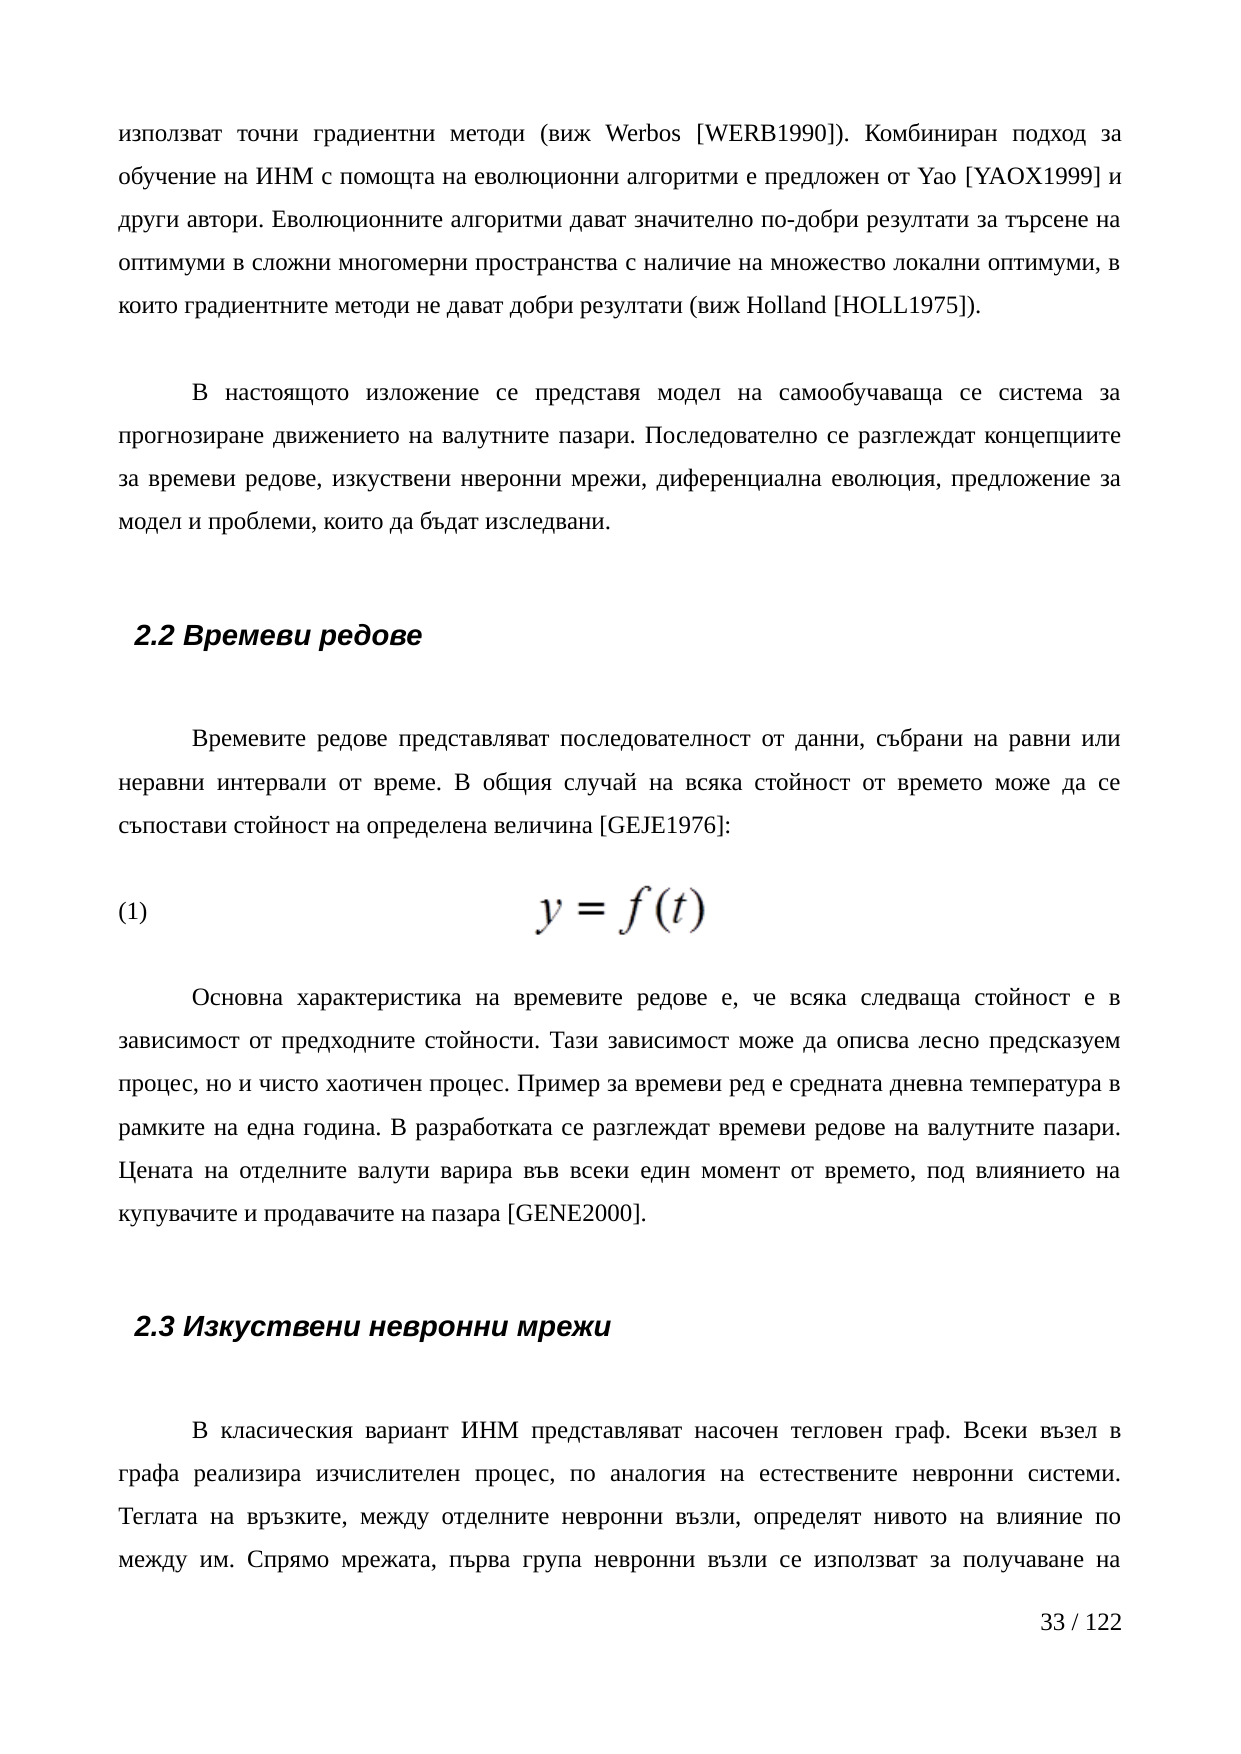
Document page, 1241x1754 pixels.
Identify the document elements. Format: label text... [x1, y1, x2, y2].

text използват точни градиентни методи (виж Werbos [WERB1990]). Комбиниран подход за обучение на ИНМ с помощта на еволюционни алгоритми е предложен от Yao [YAOX1999] и други автори. Еволюционните алгоритми дават значително по-добри резултати за търсене на оптимуми в сложни многомерни пространства с наличие на множество локални оптимуми, в които градиентните методи не дават добри резултати (виж Holland [HOLL1975]). [118, 118, 1122, 319]
subtitle 2.2 Времеви редове [118, 617, 1122, 651]
subtitle 2.3 Изкуствени невронни мрежи [118, 1309, 1122, 1343]
text Основна характеристика на времевите редове е, че всяка следваща стойност е в зависимост от предходните стойности. Тази зависимост може да описва лесно предсказуем процес, но и чисто хаотичен процес. Пример за времеви ред е средната дневна температура в рамките на една година. В разработката се разглеждат времеви редове на валутните пазари. Цената на отделните валути варира във всеки един момент от времето, под влиянието на купувачите и продавачите на пазара [GENE2000]. [118, 982, 1122, 1227]
text [714, 896, 1122, 925]
text (1) [118, 896, 526, 925]
text В класическия вариант ИНМ представляват насочен тегловен граф. Всеки възел в графа реализира изчислителен процес, по аналогия на естествените невронни системи. Теглата на връзките, между отделните невронни възли, определят нивото на влияние по между им. Спрямо мрежата, първа група невронни възли се използват за получаване на [118, 1415, 1122, 1573]
text Времевите редове представляват последователност от данни, събрани на равни или неравни интервали от време. В общия случай на всяка стойност от времето може да се съпостави стойност на определена величина [GEJE1976]: [118, 723, 1122, 838]
text В настоящото изложение се представя модел на самообучаваща се система за прогнозиране движението на валутните пазари. Последователно се разглеждат концепциите за времеви редове, изкуствени нверонни мрежи, диференциална еволюция, предложение за модел и проблеми, които да бъдат изследвани. [118, 377, 1122, 535]
